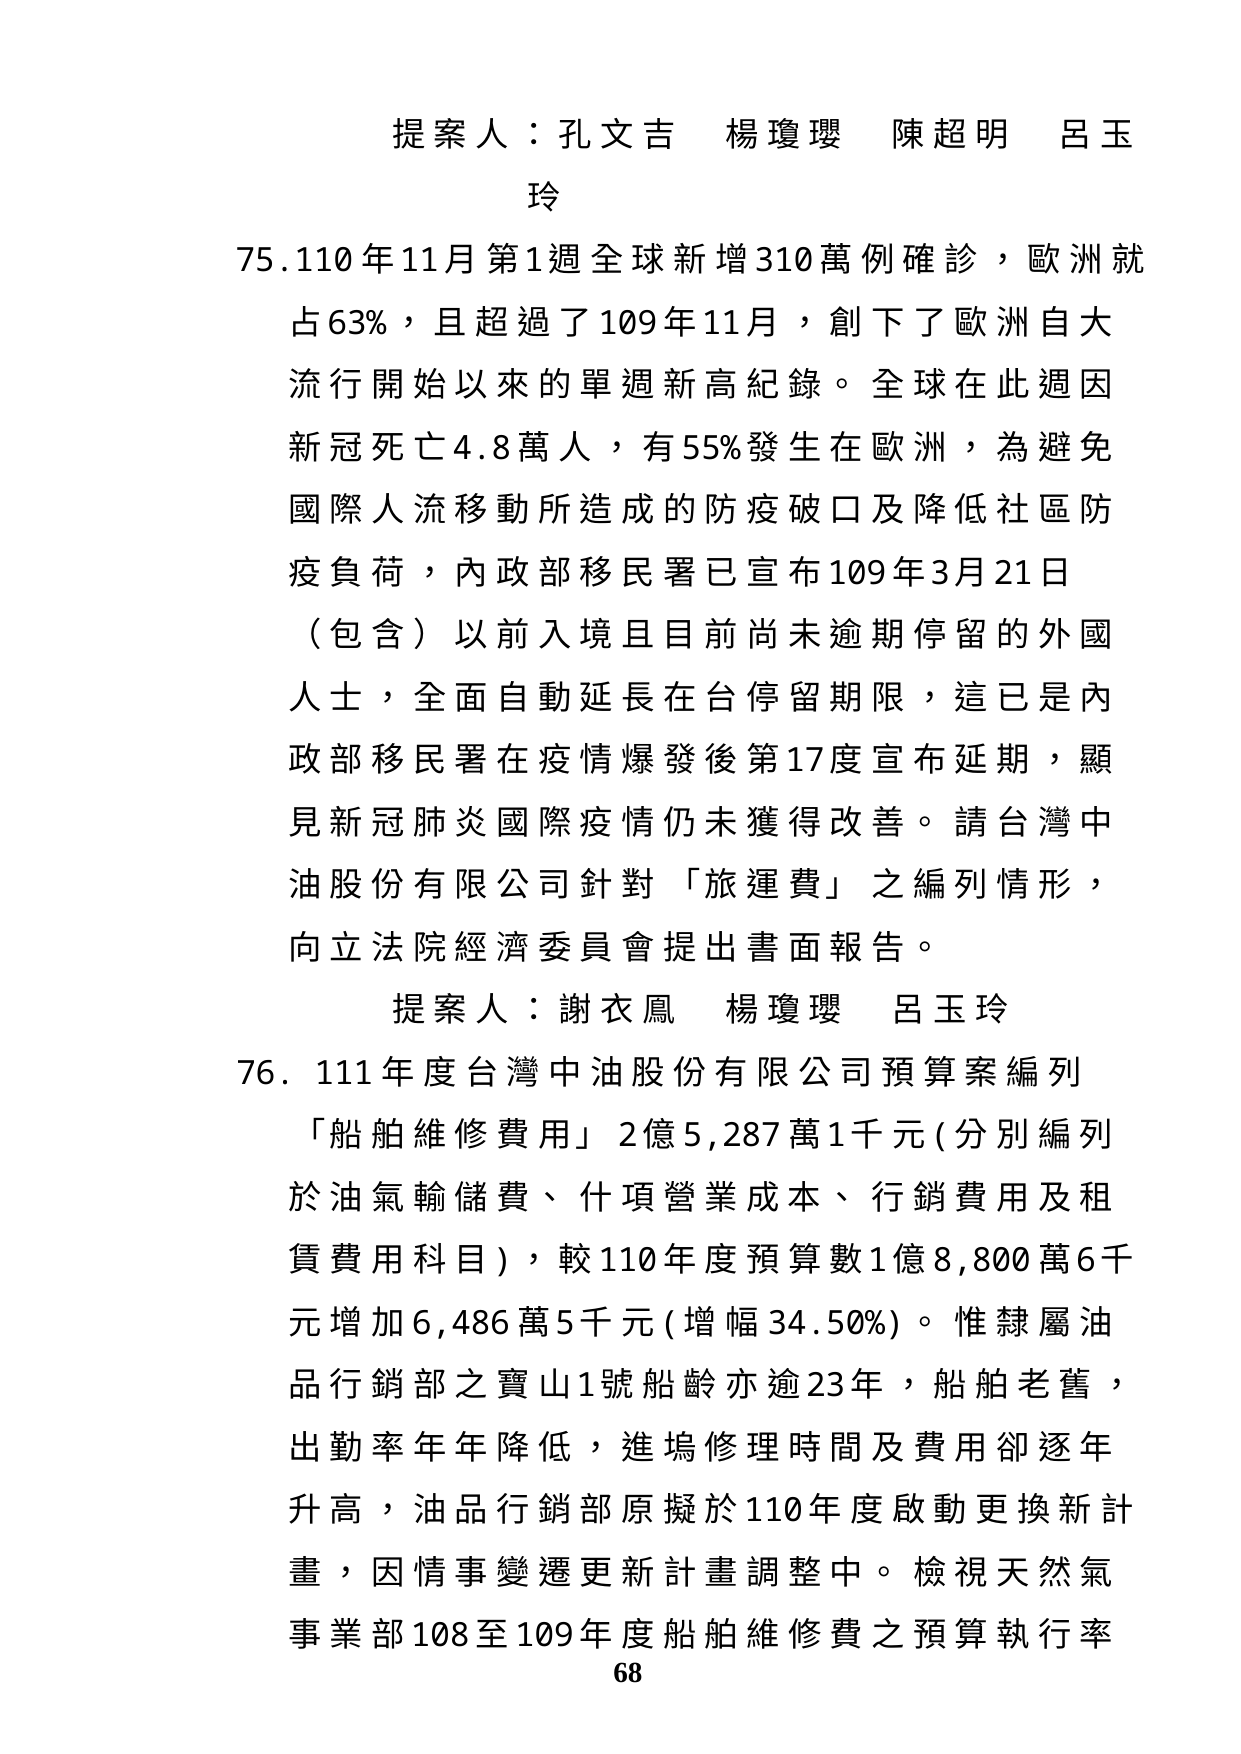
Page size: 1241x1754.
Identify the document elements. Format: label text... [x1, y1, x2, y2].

text 提案人：謝衣鳯 楊瓊瓔 呂玉玲 [384, 966, 1148, 1028]
text 75.110年11月第1週全球新增310萬例確診，歐洲就占63%，且超過了109年11月，創下了歐洲自大流行開始以來的單週新高紀錄。全球在此週因新冠死亡4.8萬人，有55%發生在歐洲，為避免國際人流移動所造成的防疫破口及降低社區防疫負荷，內政部移民署已宣布109年3月21日（包含）以前入境且目前尚未逾期停留的外國人士，全面自動延長在台停留期限，這已是內政部移民署在疫情爆發後第17度宣布延期，顯見新冠肺炎國際疫情仍未獲得改善。請台灣中油股份有限公司針對「旅運費」之編列情形，向立法院經濟委員會提出書面報告。 [225, 216, 1148, 966]
text 76. 111年度台灣中油股份有限公司預算案編列「船舶維修費用」2億5,287萬1千元(分別編列於油氣輸儲費、什項營業成本、行銷費用及租賃費用科目)，較110年度預算數1億8,800萬6千元增加6,486萬5千元(增幅34.50%)。惟隸屬油品行銷部之寶山1號船齡亦逾23年，船舶老舊，出勤率年年降低，進塢修理時間及費用卻逐年升高，油品行銷部原擬於110年度啟動更換新計畫，因情事變遷更新計畫調整中。檢視天然氣事業部108至109年度船舶維修費之預算執行率 [225, 1028, 1148, 1653]
text 提案人：孔文吉 楊瓊瓔 陳超明 呂玉玲 [384, 91, 1148, 216]
